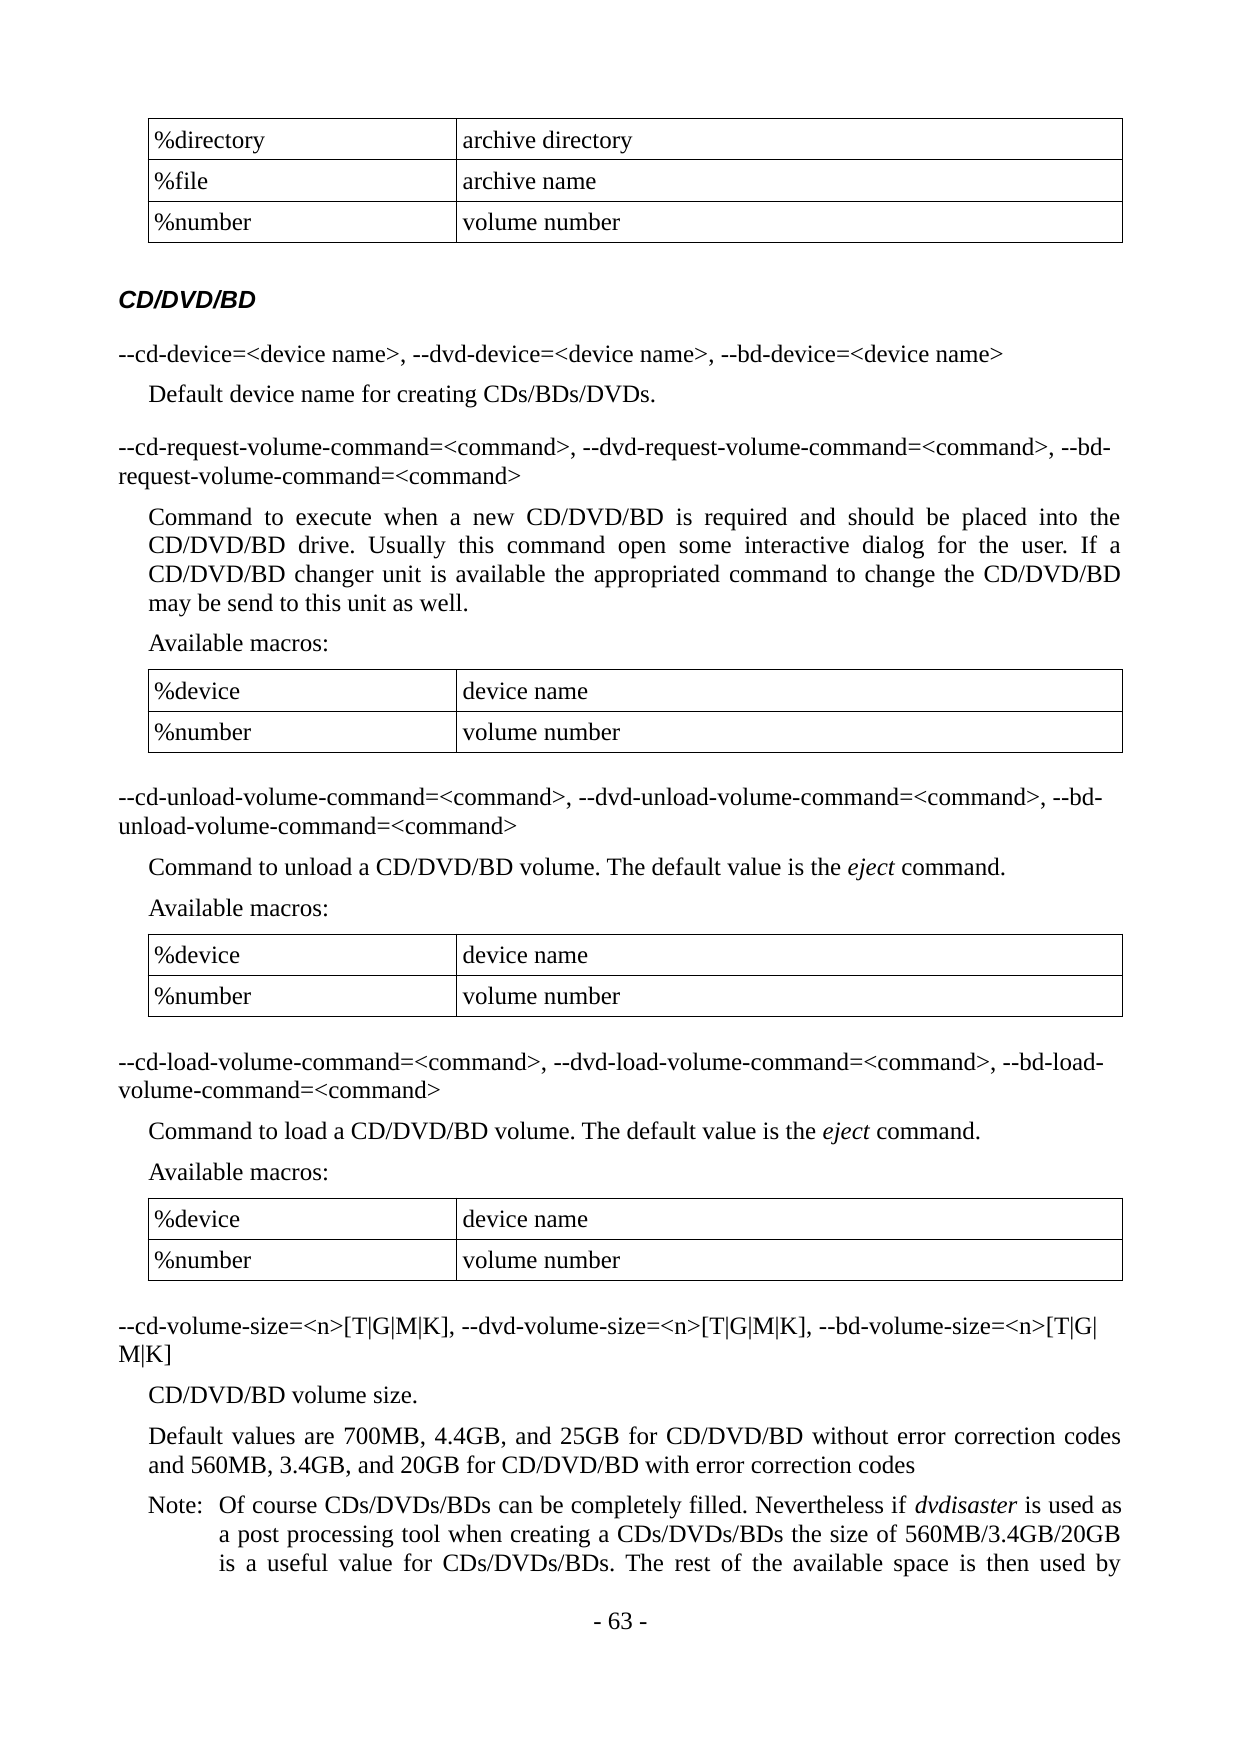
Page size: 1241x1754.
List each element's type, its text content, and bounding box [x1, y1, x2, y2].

table_cell %number [149, 976, 456, 1016]
table_header device name [457, 670, 1122, 711]
table_cell %number [149, 202, 456, 242]
text Note: Of course CDs/DVDs/BDs can be completely filled. Nevertheless if dvdisaster is used as a post processing tool when creating a CDs/DVDs/BDs the size of 560MB/3.4GB/20GB is a useful value for CDs/DVDs/BDs. The rest of the available space is then used by [148, 1491, 1122, 1577]
title --cd-device=<device name>, --dvd-device=<device name>, --bd-device=<device name> [118, 339, 1122, 367]
table_header archive directory [457, 119, 1122, 159]
table_cell %number [149, 1240, 456, 1280]
table_header device name [457, 1199, 1122, 1239]
table_header %device [149, 670, 456, 711]
table_header %device [149, 1199, 456, 1239]
text Default values are 700MB, 4.4GB, and 25GB for CD/DVD/BD without error correction codes and 560MB, 3.4GB, and 20GB for CD/DVD/BD with error correction codes [148, 1421, 1122, 1478]
title --cd-unload-volume-command=<command>, --dvd-unload-volume-command=<command>, --bd-unload-volume-command=<command> [118, 782, 1122, 840]
table_cell volume number [457, 1240, 1122, 1280]
text Default device name for creating CDs/BDs/DVDs. [148, 379, 1122, 408]
table_header %directory [149, 119, 456, 159]
table_cell volume number [457, 976, 1122, 1016]
text Available macros: [148, 628, 1122, 657]
table_cell %number [149, 712, 456, 752]
text Command to execute when a new CD/DVD/BD is required and should be placed into the CD/DVD/BD drive. Usually this command open some interactive dialog for the user. If a CD/DVD/BD changer unit is available the appropriated command to change the CD/DVD/BD may be send to this unit as well. [148, 502, 1122, 617]
text Command to unload a CD/DVD/BD volume. The default value is the eject command. [148, 852, 1122, 881]
text CD/DVD/BD volume size. [148, 1380, 1122, 1409]
title --cd-volume-size=<n>[T|G|M|K], --dvd-volume-size=<n>[T|G|M|K], --bd-volume-size=<n>[T|G|M|K] [118, 1311, 1122, 1368]
subtitle CD/DVD/BD [118, 286, 1122, 314]
table_header device name [457, 935, 1122, 975]
text Command to load a CD/DVD/BD volume. The default value is the eject command. [148, 1116, 1122, 1145]
title --cd-request-volume-command=<command>, --dvd-request-volume-command=<command>, --bd-request-volume-command=<command> [118, 432, 1122, 489]
table_cell %file [149, 160, 456, 201]
table_header %device [149, 935, 456, 975]
text Available macros: [148, 893, 1122, 921]
table_cell volume number [457, 202, 1122, 242]
text Available macros: [148, 1157, 1122, 1186]
table_cell volume number [457, 712, 1122, 752]
title --cd-load-volume-command=<command>, --dvd-load-volume-command=<command>, --bd-load-volume-command=<command> [118, 1047, 1122, 1104]
table_cell archive name [457, 160, 1122, 201]
